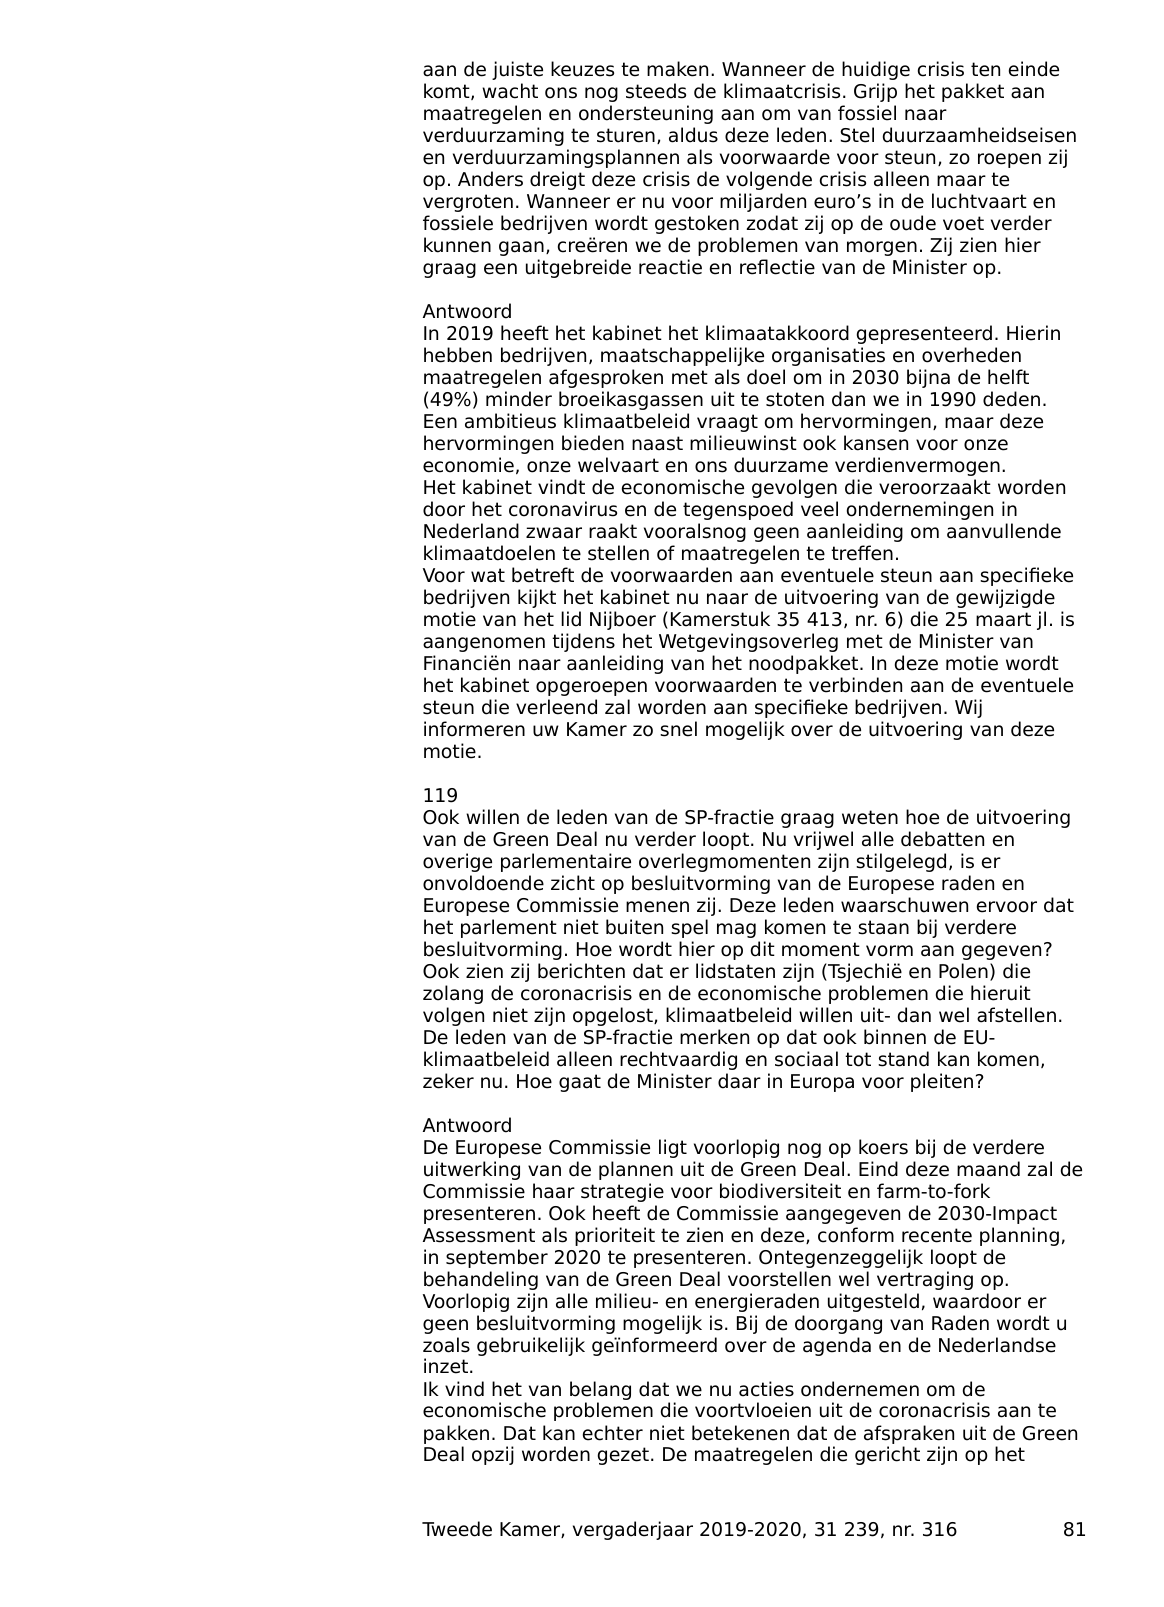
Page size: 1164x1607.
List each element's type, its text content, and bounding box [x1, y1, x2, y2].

text Het kabinet vindt de economische gevolgen die veroorzaakt worden door het coronavirus en de tegenspoed veel ondernemingen in Nederland zwaar raakt vooralsnog geen aanleiding om aanvullende klimaatdoelen te stellen of maatregelen te treffen. [422, 477, 1087, 565]
text aan de juiste keuzes te maken. Wanneer de huidige crisis ten einde komt, wacht ons nog steeds de klimaatcrisis. Grijp het pakket aan maatregelen en ondersteuning aan om van fossiel naar verduurzaming te sturen, aldus deze leden. Stel duurzaamheidseisen en verduurzamingsplannen als voorwaarde voor steun, zo roepen zij op. Anders dreigt deze crisis de volgende crisis alleen maar te vergroten. Wanneer er nu voor miljarden euro’s in de luchtvaart en fossiele bedrijven wordt gestoken zodat zij op de oude voet verder kunnen gaan, creëren we de problemen van morgen. Zij zien hier graag een uitgebreide reactie en reflectie van de Minister op. [422, 59, 1087, 279]
text 119 [422, 785, 1087, 807]
text In 2019 heeft het kabinet het klimaatakkoord gepresenteerd. Hierin hebben bedrijven, maatschappelijke organisaties en overheden maatregelen afgesproken met als doel om in 2030 bijna de helft (49%) minder broeikasgassen uit te stoten dan we in 1990 deden. Een ambitieus klimaatbeleid vraagt om hervormingen, maar deze hervormingen bieden naast milieuwinst ook kansen voor onze economie, onze welvaart en ons duurzame verdienvermogen. [422, 323, 1087, 477]
text Ook willen de leden van de SP-fractie graag weten hoe de uitvoering van de Green Deal nu verder loopt. Nu vrijwel alle debatten en overige parlementaire overlegmomenten zijn stilgelegd, is er onvoldoende zicht op besluitvorming van de Europese raden en Europese Commissie menen zij. Deze leden waarschuwen ervoor dat het parlement niet buiten spel mag komen te staan bij verdere besluitvorming. Hoe wordt hier op dit moment vorm aan gegeven? Ook zien zij berichten dat er lidstaten zijn (Tsjechië en Polen) die zolang de coronacrisis en de economische problemen die hieruit volgen niet zijn opgelost, klimaatbeleid willen uit- dan wel afstellen. De leden van de SP-fractie merken op dat ook binnen de EU-klimaatbeleid alleen rechtvaardig en sociaal tot stand kan komen, zeker nu. Hoe gaat de Minister daar in Europa voor pleiten? [422, 807, 1087, 1092]
text Antwoord [422, 1115, 1087, 1137]
text Antwoord [422, 301, 1087, 323]
text De Europese Commissie ligt voorlopig nog op koers bij de verdere uitwerking van de plannen uit de Green Deal. Eind deze maand zal de Commissie haar strategie voor biodiversiteit en farm-to-fork presenteren. Ook heeft de Commissie aangegeven de 2030-Impact Assessment als prioriteit te zien en deze, conform recente planning, in september 2020 te presenteren. Ontegenzeggelijk loopt de behandeling van de Green Deal voorstellen wel vertraging op. Voorlopig zijn alle milieu- en energieraden uitgesteld, waardoor er geen besluitvorming mogelijk is. Bij de doorgang van Raden wordt u zoals gebruikelijk geïnformeerd over de agenda en de Nederlandse inzet. [422, 1137, 1087, 1378]
text Voor wat betreft de voorwaarden aan eventuele steun aan specifieke bedrijven kijkt het kabinet nu naar de uitvoering van de gewijzigde motie van het lid Nijboer (Kamerstuk 35 413, nr. 6) die 25 maart jl. is aangenomen tijdens het Wetgevingsoverleg met de Minister van Financiën naar aanleiding van het noodpakket. In deze motie wordt het kabinet opgeroepen voorwaarden te verbinden aan de eventuele steun die verleend zal worden aan specifieke bedrijven. Wij informeren uw Kamer zo snel mogelijk over de uitvoering van deze motie. [422, 565, 1087, 763]
text Ik vind het van belang dat we nu acties ondernemen om de economische problemen die voortvloeien uit de coronacrisis aan te pakken. Dat kan echter niet betekenen dat de afspraken uit de Green Deal opzij worden gezet. De maatregelen die gericht zijn op het [422, 1378, 1087, 1466]
